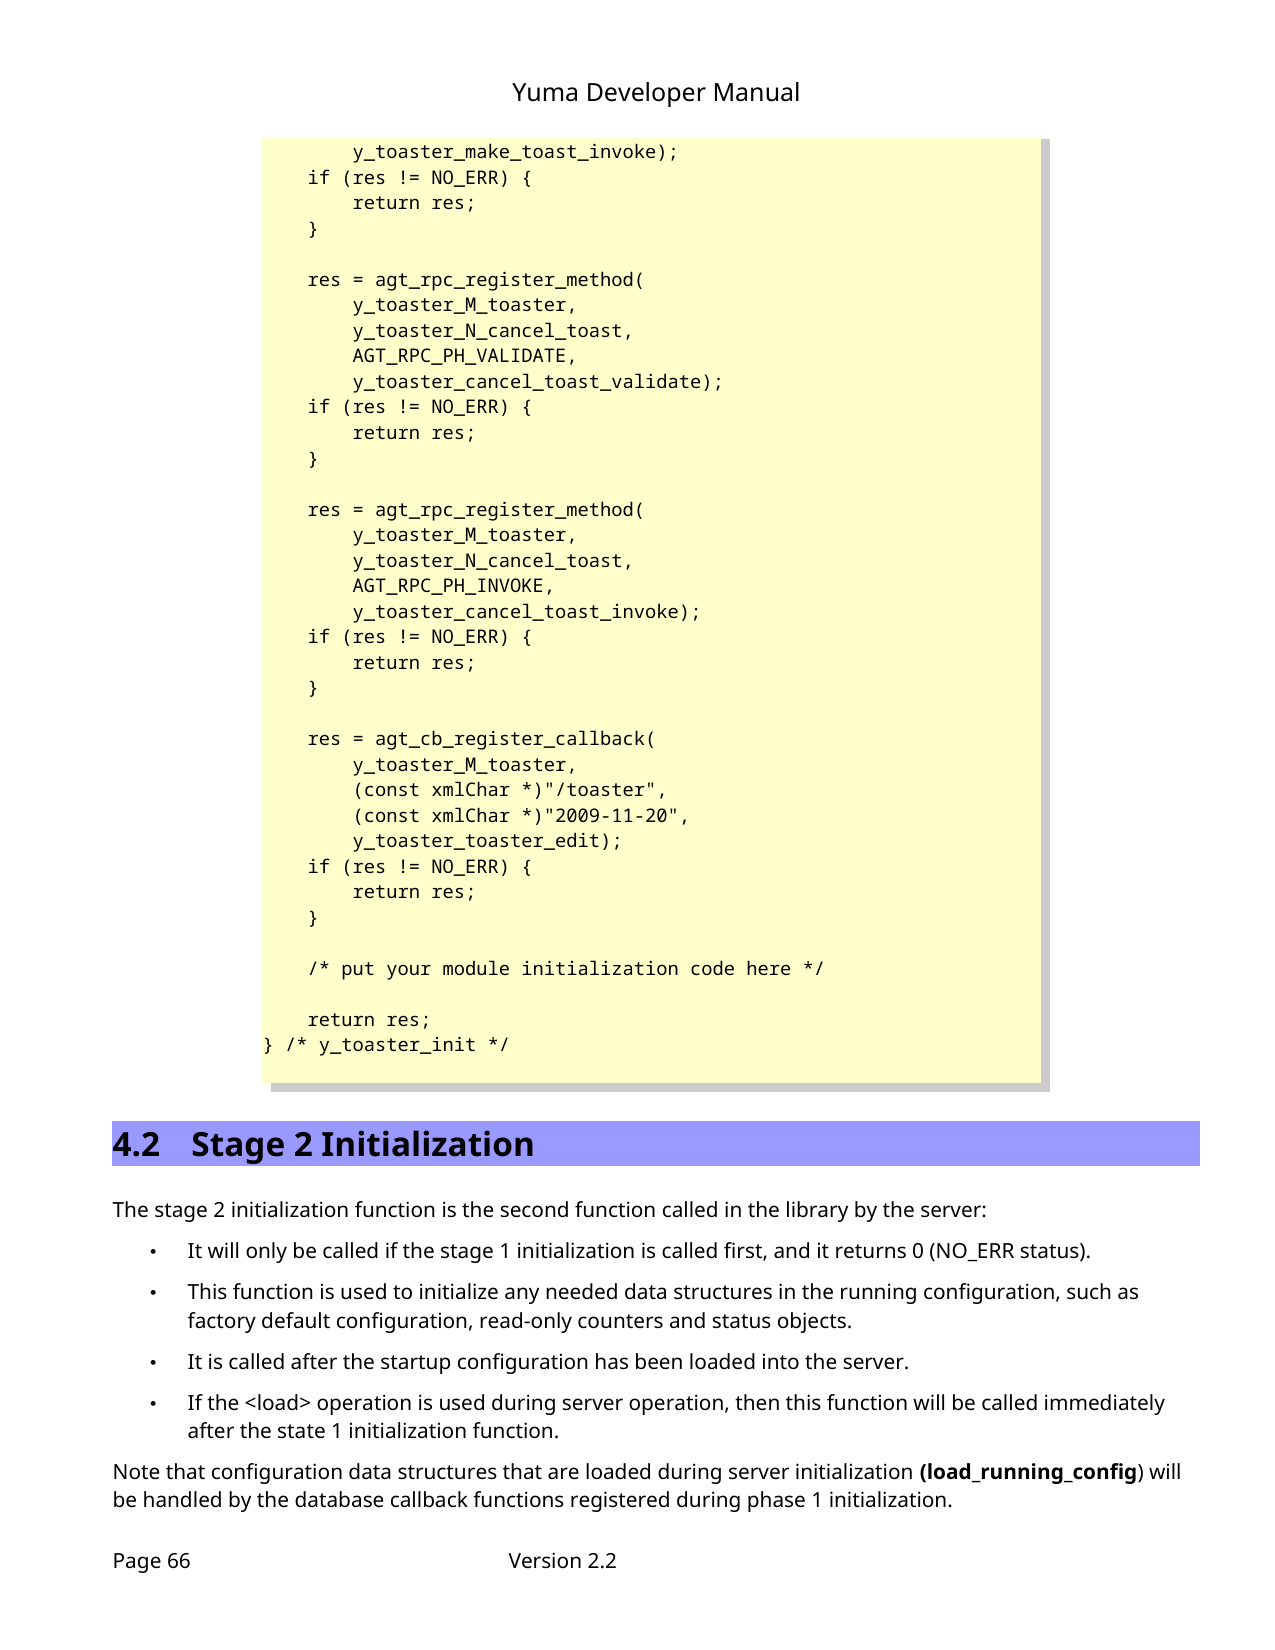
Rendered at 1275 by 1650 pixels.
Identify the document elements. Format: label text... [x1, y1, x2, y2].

text /* put your module initialization code here */ [262, 955, 1041, 981]
text y_toaster_cancel_toast_validate); [262, 368, 1041, 394]
text if (res != NO_ERR) { [262, 164, 1041, 189]
text y_toaster_toaster_edit); [262, 828, 1041, 853]
text if (res != NO_ERR) { [262, 853, 1041, 879]
text y_toaster_cancel_toast_invoke); [262, 598, 1041, 623]
text y_toaster_N_cancel_toast, [262, 547, 1041, 572]
text y_toaster_make_toast_invoke); [262, 138, 1041, 164]
text return res; [262, 879, 1041, 904]
text return res; [262, 419, 1041, 445]
text } [262, 674, 1041, 700]
list If the <load> operation is used during server operation, then this function will be called immediately after the state 1 initialization function. [150, 1388, 1200, 1444]
text } [262, 445, 1041, 470]
text (const xmlChar *)"2009-11-20", [262, 802, 1041, 828]
list This function is used to initialize any needed data structures in the running configuration, such as factory default configuration, read-only counters and status objects. [150, 1277, 1200, 1334]
subtitle Stage 2 Initialization [112, 1121, 1200, 1166]
text (const xmlChar *)"/toaster", [262, 777, 1041, 802]
text } /* y_toaster_init */ [262, 1032, 1041, 1057]
text The stage 2 initialization function is the second function called in the library by the server: [112, 1196, 1200, 1224]
text y_toaster_M_toaster, [262, 751, 1041, 777]
text res = agt_cb_register_callback( [262, 726, 1041, 751]
text y_toaster_M_toaster, [262, 521, 1041, 547]
text res = agt_rpc_register_method( [262, 266, 1041, 292]
list It is called after the startup configuration has been loaded into the server. [150, 1347, 1200, 1375]
text y_toaster_M_toaster, [262, 292, 1041, 317]
text if (res != NO_ERR) { [262, 394, 1041, 419]
text if (res != NO_ERR) { [262, 623, 1041, 649]
text y_toaster_N_cancel_toast, [262, 317, 1041, 343]
text return res; [262, 189, 1041, 215]
text return res; [262, 649, 1041, 674]
text return res; [262, 1006, 1041, 1032]
text } [262, 215, 1041, 241]
text AGT_RPC_PH_VALIDATE, [262, 343, 1041, 368]
text Note that configuration data structures that are loaded during server initialization (load_running_config) will be handled by the database callback functions registered during phase 1 initialization. [112, 1457, 1200, 1514]
list It will only be called if the stage 1 initialization is called first, and it returns 0 (NO_ERR status). [150, 1236, 1200, 1265]
text res = agt_rpc_register_method( [262, 496, 1041, 521]
text } [262, 904, 1041, 930]
text AGT_RPC_PH_INVOKE, [262, 572, 1041, 598]
